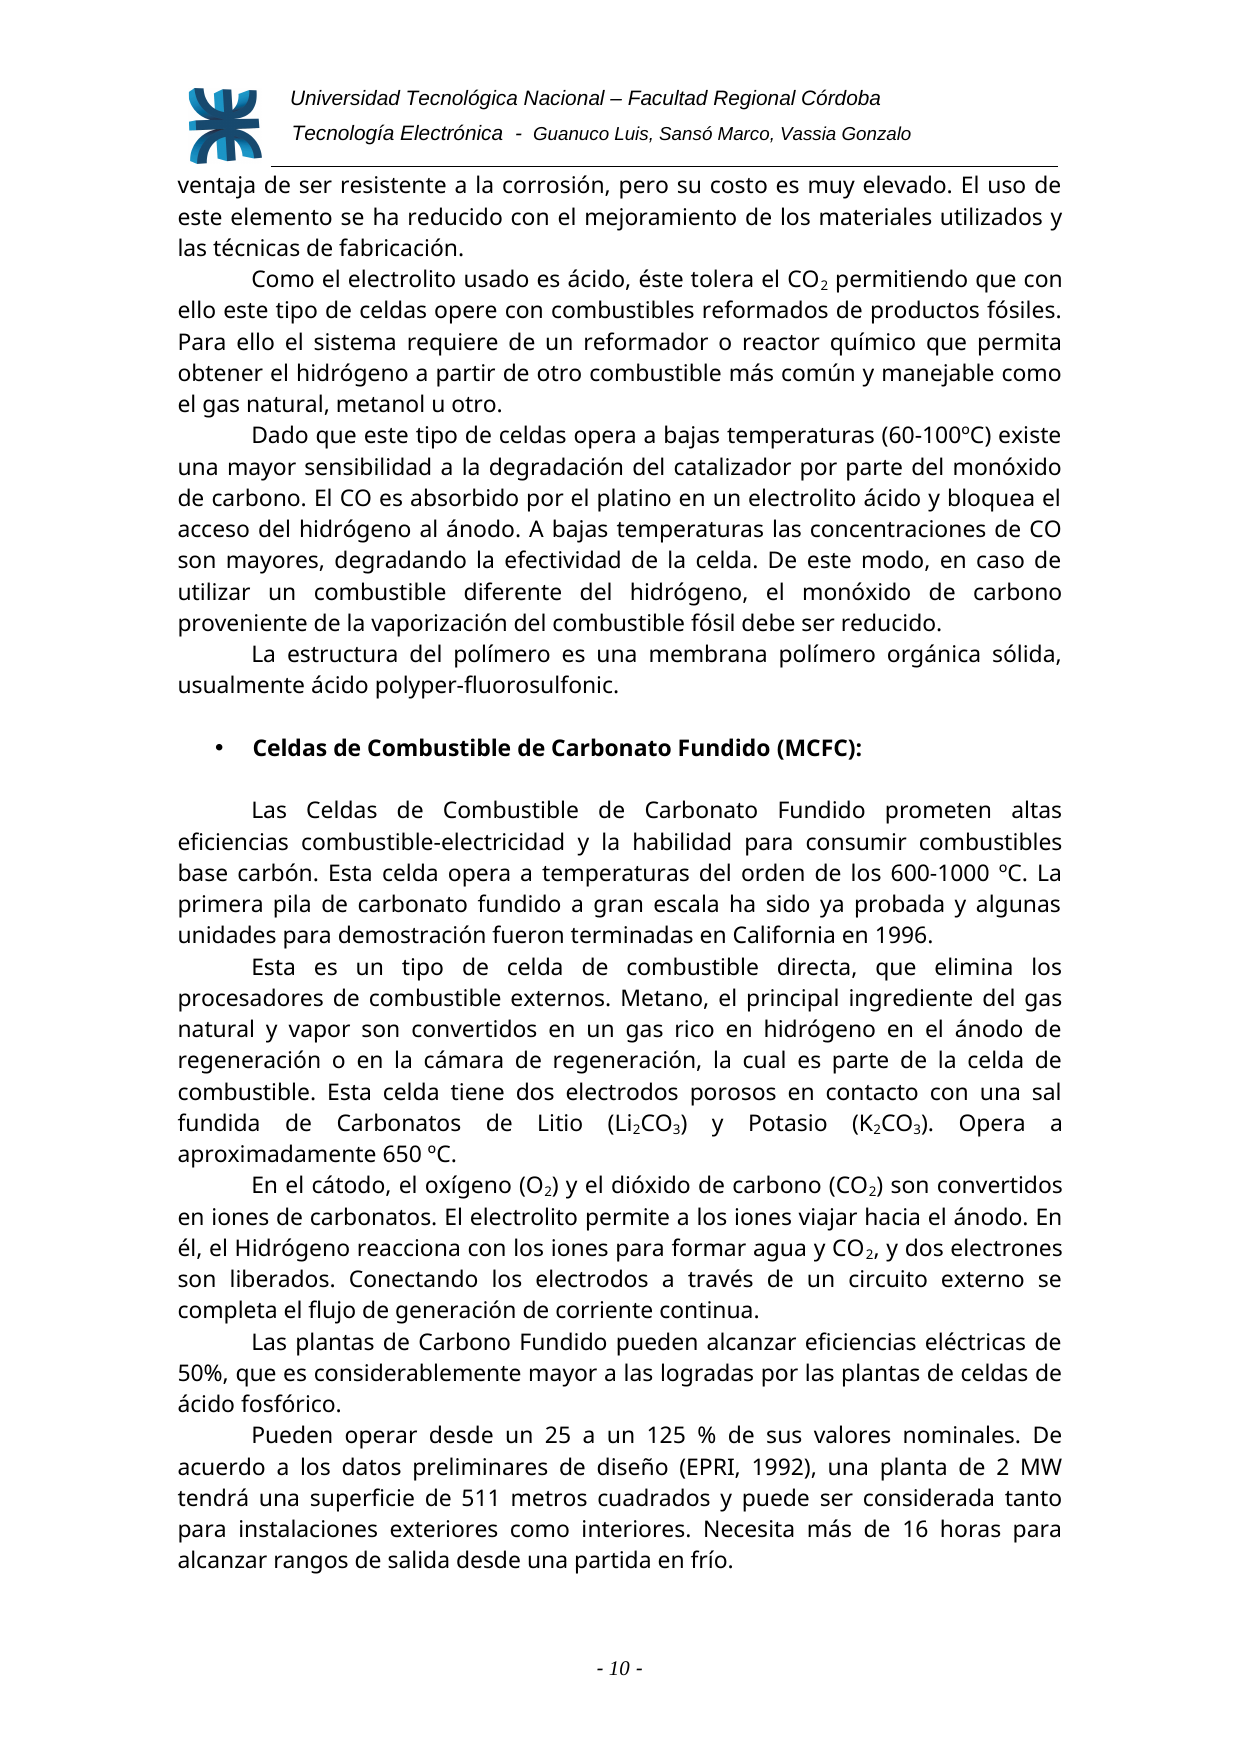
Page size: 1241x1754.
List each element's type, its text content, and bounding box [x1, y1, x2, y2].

text Esta es un tipo de celda de combustible directa, que elimina los procesadores de combustible externos. Metano, el principal ingrediente del gas natural y vapor son convertidos en un gas rico en hidrógeno en el ánodo de regeneración o en la cámara de regeneración, la cual es parte de la celda de combustible. Esta celda tiene dos electrodos porosos en contacto con una sal fundida de Carbonatos de Litio (Li2CO3) y Potasio (K2CO3). Opera a aproximadamente 650 ºC. [177, 951, 1063, 1169]
picture [188, 88, 262, 164]
text Las Celdas de Combustible de Carbonato Fundido prometen altas eficiencias combustible-electricidad y la habilidad para consumir combustibles base carbón. Esta celda opera a temperaturas del orden de los 600-1000 ºC. La primera pila de carbonato fundido a gran escala ha sido ya probada y algunas unidades para demostración fueron terminadas en California en 1996. [177, 794, 1063, 951]
text Las plantas de Carbono Fundido pueden alcanzar eficiencias eléctricas de 50%, que es considerablemente mayor a las logradas por las plantas de celdas de ácido fosfórico. [177, 1326, 1063, 1419]
text Pueden operar desde un 25 a un 125 % de sus valores nominales. De acuerdo a los datos preliminares de diseño (EPRI, 1992), una planta de 2 MW tendrá una superficie de 511 metros cuadrados y puede ser considerada tanto para instalaciones exteriores como interiores. Necesita más de 16 horas para alcanzar rangos de salida desde una partida en frío. [177, 1419, 1063, 1576]
text Como el electrolito usado es ácido, éste tolera el CO2 permitiendo que con ello este tipo de celdas opere con combustibles reformados de productos fósiles. Para ello el sistema requiere de un reformador o reactor químico que permita obtener el hidrógeno a partir de otro combustible más común y manejable como el gas natural, metanol u otro. [177, 263, 1063, 419]
text La estructura del polímero es una membrana polímero orgánica sólida, usualmente ácido polyper-fluorosulfonic. [177, 638, 1063, 701]
text ventaja de ser resistente a la corrosión, pero su costo es muy elevado. El uso de este elemento se ha reducido con el mejoramiento de los materiales utilizados y las técnicas de fabricación. [177, 169, 1063, 263]
text Dado que este tipo de celdas opera a bajas temperaturas (60-100ºC) existe una mayor sensibilidad a la degradación del catalizador por parte del monóxido de carbono. El CO es absorbido por el platino en un electrolito ácido y bloquea el acceso del hidrógeno al ánodo. A bajas temperaturas las concentraciones de CO son mayores, degradando la efectividad de la celda. De este modo, en caso de utilizar un combustible diferente del hidrógeno, el monóxido de carbono proveniente de la vaporización del combustible fósil debe ser reducido. [177, 419, 1063, 638]
list Celdas de Combustible de Carbonato Fundido (MCFC): [215, 732, 1063, 763]
text En el cátodo, el oxígeno (O2) y el dióxido de carbono (CO2) son convertidos en iones de carbonatos. El electrolito permite a los iones viajar hacia el ánodo. En él, el Hidrógeno reacciona con los iones para formar agua y CO2, y dos electrones son liberados. Conectando los electrodos a través de un circuito externo se completa el flujo de generación de corriente continua. [177, 1169, 1063, 1326]
